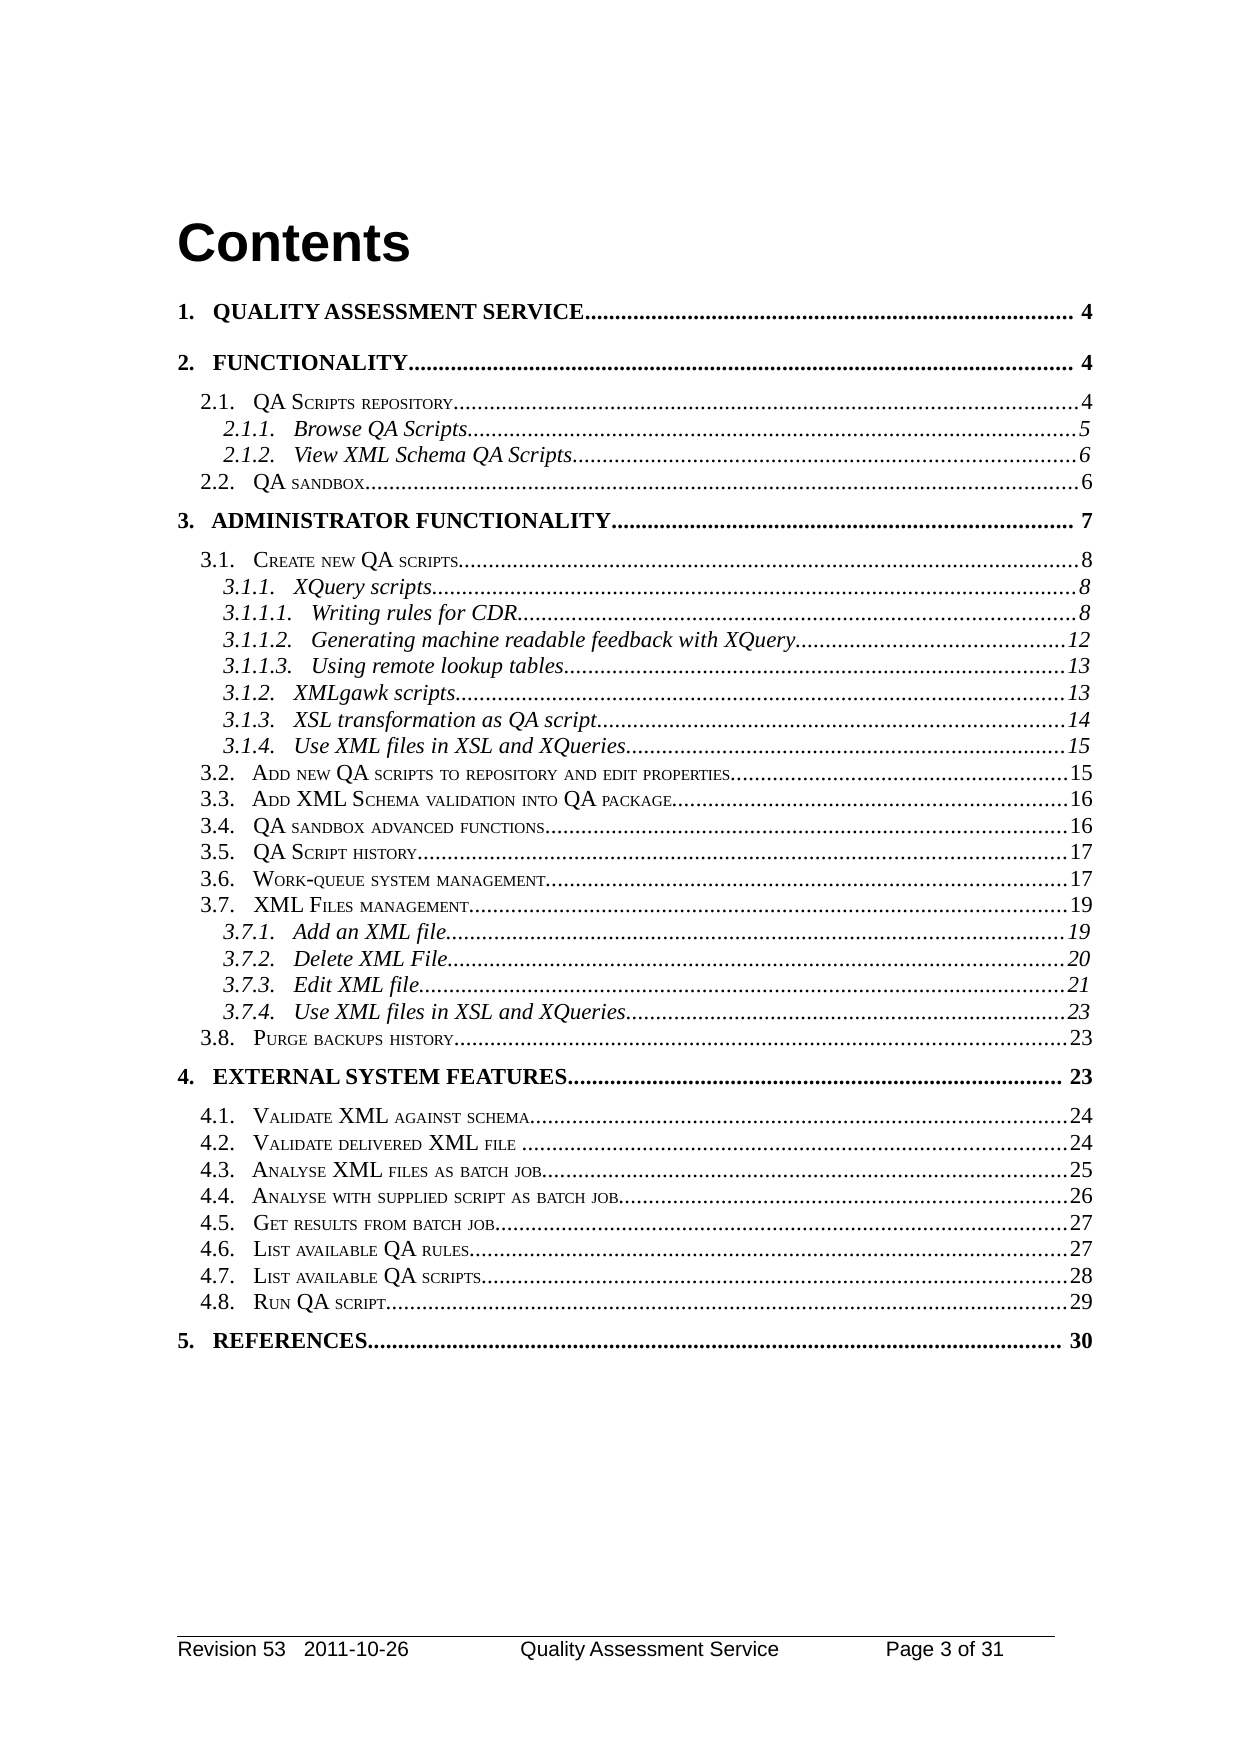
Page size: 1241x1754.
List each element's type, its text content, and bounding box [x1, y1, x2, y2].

text 2.1. QA Scripts repository 4 [200, 388, 1092, 415]
subtitle Contents [177, 210, 1092, 273]
text 3.1.1. XQuery scripts 8 [223, 573, 1092, 599]
text 3.2. Add new QA scripts to repository and edit properties 15 [200, 758, 1092, 785]
text 3. Administrator functionality 7 [177, 507, 1092, 533]
text 3.7. XML Files management 19 [200, 891, 1092, 918]
text 2. Functionality 4 [177, 349, 1092, 376]
text 1. Quality Assessment Service 4 [177, 298, 1092, 324]
text 4.7. List available QA scripts 28 [200, 1262, 1092, 1288]
text 3.1. Create new QA scripts 8 [200, 546, 1092, 573]
text 2.2. QA sandbox 6 [200, 468, 1092, 494]
text 3.8. Purge backups history 23 [200, 1024, 1092, 1051]
text 4.6. List available QA rules 27 [200, 1235, 1092, 1262]
text 2.1.1. Browse QA Scripts 5 [223, 415, 1092, 441]
text 3.7.2. Delete XML File 20 [223, 944, 1092, 971]
text 3.5. QA Script history 17 [200, 838, 1092, 865]
text 3.1.2. XMLgawk scripts 13 [223, 679, 1092, 705]
text 3.1.3. XSL transformation as QA script 14 [223, 705, 1092, 732]
text 3.6. Work-queue system management 17 [200, 865, 1092, 891]
text 4.5. Get results from batch job 27 [200, 1208, 1092, 1235]
text 4.2. Validate delivered XML file 24 [200, 1129, 1092, 1155]
text 3.3. Add XML Schema validation into QA package 16 [200, 785, 1092, 812]
text 3.1.1.3. Using remote lookup tables 13 [223, 652, 1092, 679]
text 3.1.4. Use XML files in XSL and XQueries 15 [223, 732, 1092, 758]
text 4.1. Validate XML against schema 24 [200, 1102, 1092, 1129]
text 4.4. Analyse with supplied script as batch job 26 [200, 1182, 1092, 1208]
text 4. External system features 23 [177, 1063, 1092, 1090]
text 2.1.2. View XML Schema QA Scripts 6 [223, 441, 1092, 468]
text 3.1.1.1. Writing rules for CDR 8 [223, 599, 1092, 626]
text 3.7.3. Edit XML file 21 [223, 971, 1092, 998]
text 3.7.1. Add an XML file 19 [223, 918, 1092, 944]
text 4.3. Analyse XML files as batch job 25 [200, 1155, 1092, 1182]
text 4.8. Run QA script 29 [200, 1288, 1092, 1315]
text 3.4. QA sandbox advanced functions 16 [200, 812, 1092, 838]
text 3.7.4. Use XML files in XSL and XQueries 23 [223, 998, 1092, 1024]
text 3.1.1.2. Generating machine readable feedback with XQuery 12 [223, 626, 1092, 652]
text 5. References 30 [177, 1327, 1092, 1354]
